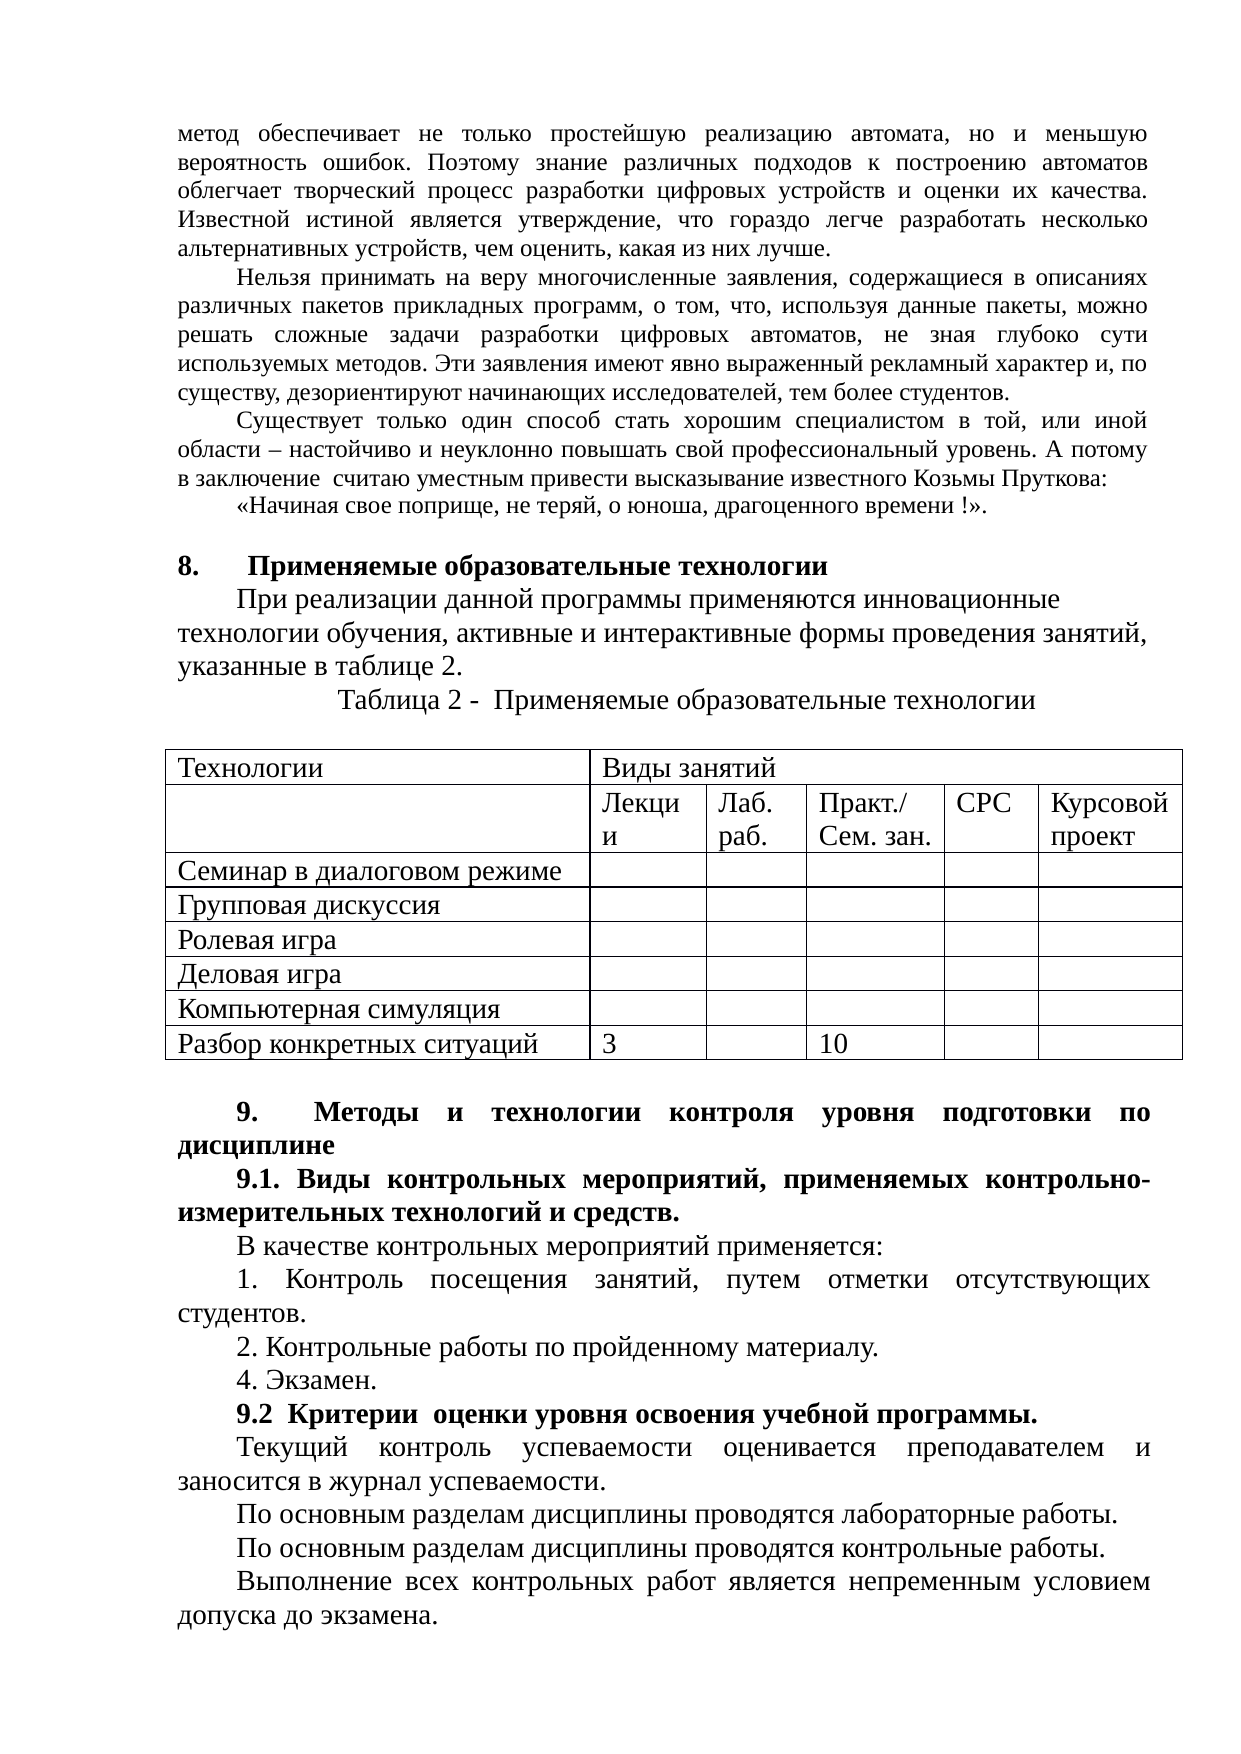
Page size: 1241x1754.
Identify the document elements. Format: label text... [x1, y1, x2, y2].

table_cell Групповая дискуссия [166, 888, 589, 921]
table_cell [591, 991, 706, 1025]
text Текущий контроль успеваемости оценивается преподавателем и заносится в журнал успеваемости. [177, 1429, 1152, 1496]
table_cell [807, 888, 944, 921]
list Применяемые образовательные технологии [177, 548, 1152, 581]
table_cell Курсовой проект [1039, 785, 1182, 852]
text При реализации данной программы применяются инновационные технологии обучения, активные и интерактивные формы проведения занятий, указанные в таблице 2. [177, 581, 1152, 682]
table_cell Практ./ Сем. зан. [807, 785, 944, 852]
table_cell Семинар в диалоговом режиме [166, 853, 589, 886]
text 2. Контрольные работы по пройденному материалу. [177, 1329, 1152, 1362]
table_cell Компьютерная симуляция [166, 991, 589, 1025]
table_cell [1039, 853, 1182, 886]
table_cell [1039, 922, 1182, 956]
text 1. Контроль посещения занятий, путем отметки отсутствующих студентов. [177, 1262, 1152, 1329]
text «Начиная свое поприще, не теряй, о юноша, драгоценного времени !». [177, 492, 1149, 519]
text По основным разделам дисциплины проводятся лабораторные работы. [177, 1496, 1152, 1530]
table_cell [591, 888, 706, 921]
table_cell [807, 922, 944, 956]
table_cell [945, 922, 1038, 956]
table_cell Разбор конкретных ситуаций [166, 1026, 589, 1059]
table_cell Ролевая игра [166, 922, 589, 956]
text 9.2 Критерии оценки уровня освоения учебной программы. [177, 1396, 1152, 1429]
table_cell [945, 888, 1038, 921]
text Нельзя принимать на веру многочисленные заявления, содержащиеся в описаниях различных пакетов прикладных программ, о том, что, используя данные пакеты, можно решать сложные задачи разработки цифровых автоматов, не зная глубоко сути используемых методов. Эти заявления имеют явно выраженный рекламный характер и, по существу, дезориентируют начинающих исследователей, тем более студентов. [177, 262, 1149, 406]
text Выполнение всех контрольных работ является непременным условием допуска до экзамена. [177, 1563, 1152, 1631]
table_cell [707, 922, 806, 956]
text 9.1. Виды контрольных мероприятий, применяемых контрольно-измерительных технологий и средств. [177, 1161, 1152, 1228]
text метод обеспечивает не только простейшую реализацию автомата, но и меньшую вероятность ошибок. Поэтому знание различных подходов к построению автоматов облегчает творческий процесс разработки цифровых устройств и оценки их качества. Известной истиной является утверждение, что гораздо легче разработать несколько альтернативных устройств, чем оценить, какая из них лучше. [177, 118, 1149, 262]
table_cell [945, 957, 1038, 990]
table_cell Лекции [591, 785, 706, 852]
text Таблица 2 - Применяемые образовательные технологии [177, 682, 1152, 716]
text 4. Экзамен. [177, 1362, 1152, 1396]
table_cell [591, 957, 706, 990]
table_cell [1039, 1026, 1182, 1059]
table_cell [1039, 991, 1182, 1025]
table_cell [807, 957, 944, 990]
table_cell [807, 853, 944, 886]
text В качестве контрольных мероприятий применяется: [177, 1228, 1152, 1262]
text 9. Методы и технологии контроля уровня подготовки по дисциплине [177, 1094, 1152, 1161]
table_cell [1039, 888, 1182, 921]
table_cell [166, 785, 589, 852]
table_cell [707, 991, 806, 1025]
table_cell [707, 853, 806, 886]
table_cell [707, 1026, 806, 1059]
table_cell [707, 888, 806, 921]
table_cell 3 [591, 1026, 706, 1059]
table_cell [1039, 957, 1182, 990]
table_cell [707, 957, 806, 990]
table_cell [945, 1026, 1038, 1059]
table_cell [945, 853, 1038, 886]
table_cell Лаб. раб. [707, 785, 806, 852]
table_cell [945, 991, 1038, 1025]
text По основным разделам дисциплины проводятся контрольные работы. [177, 1530, 1152, 1563]
table_cell [591, 853, 706, 886]
table_cell [591, 922, 706, 956]
table_cell СРС [945, 785, 1038, 852]
table_cell 10 [807, 1026, 944, 1059]
table_header Виды занятий [591, 750, 1182, 784]
table_cell [807, 991, 944, 1025]
table_cell Деловая игра [166, 957, 589, 990]
table_header Технологии [166, 750, 589, 784]
text Существует только один способ стать хорошим специалистом в той, или иной области – настойчиво и неуклонно повышать свой профессиональный уровень. А потому в заключение считаю уместным привести высказывание известного Козьмы Пруткова: [177, 406, 1149, 492]
